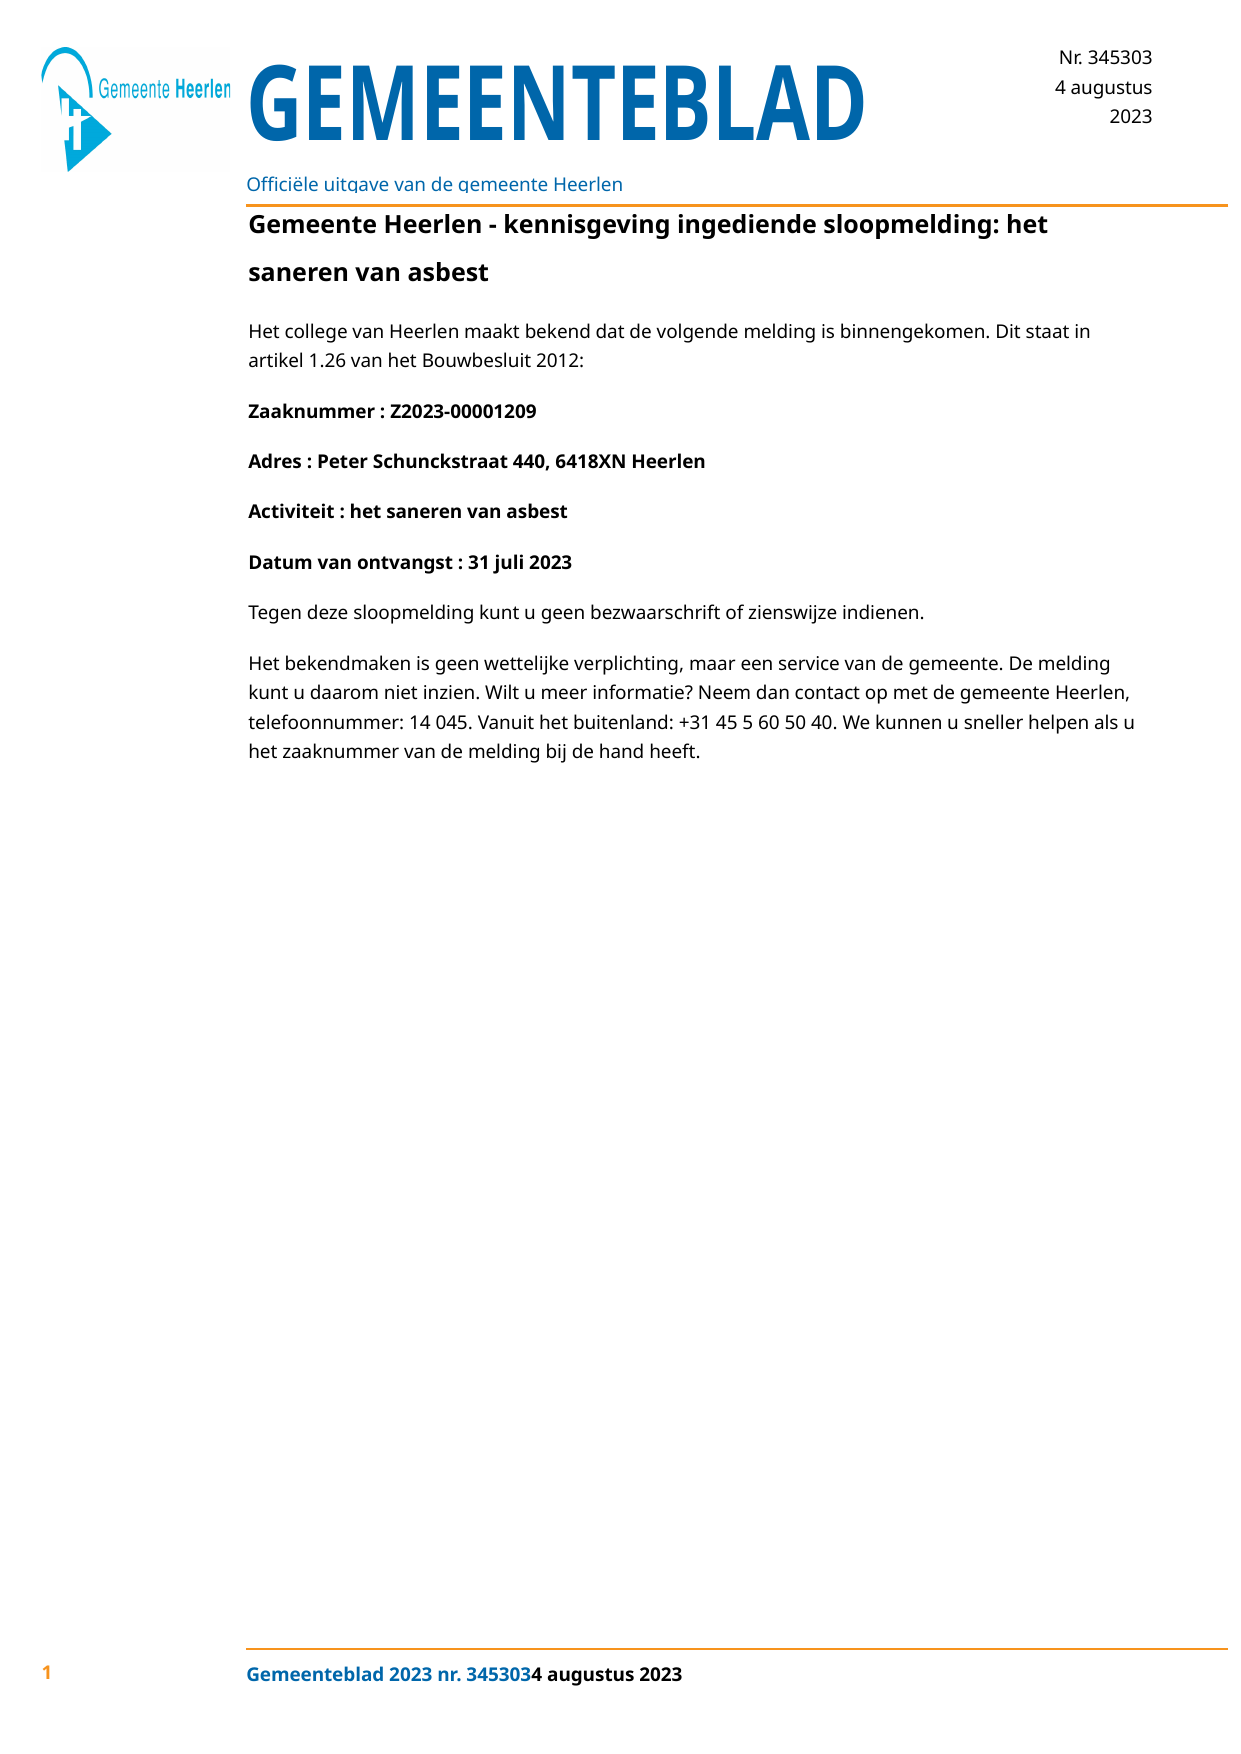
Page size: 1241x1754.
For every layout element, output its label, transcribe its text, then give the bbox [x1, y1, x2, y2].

text Zaaknummer : Z2023-00001209 [248, 398, 1152, 424]
text Het bekendmaken is geen wettelijke verplichting, maar een service van de gemeente. De melding kunt u daarom niet inzien. Wilt u meer informatie? Neem dan contact op met de gemeente Heerlen, telefoonnummer: 14 045. Vanuit het buitenland: +31 45 5 60 50 40. We kunnen u sneller helpen als u het zaaknummer van de melding bij de hand heeft. [248, 650, 1152, 764]
picture [41, 47, 231, 172]
picture [41, 47, 59, 70]
text Tegen deze sloopmelding kunt u geen bezwaarschrift of zienswijze indienen. [248, 599, 1152, 625]
text Gemeente Heerlen - kennisgeving ingediende sloopmelding: het saneren van asbest [248, 207, 1152, 288]
text Datum van ontvangst : 31 juli 2023 [248, 549, 1152, 575]
text Het college van Heerlen maakt bekend dat de volgende melding is binnengekomen. Dit staat in artikel 1.26 van het Bouwbesluit 2012: [248, 318, 1152, 373]
text Adres : Peter Schunckstraat 440, 6418XN Heerlen [248, 448, 1152, 474]
text Activiteit : het saneren van asbest [248, 499, 1152, 524]
